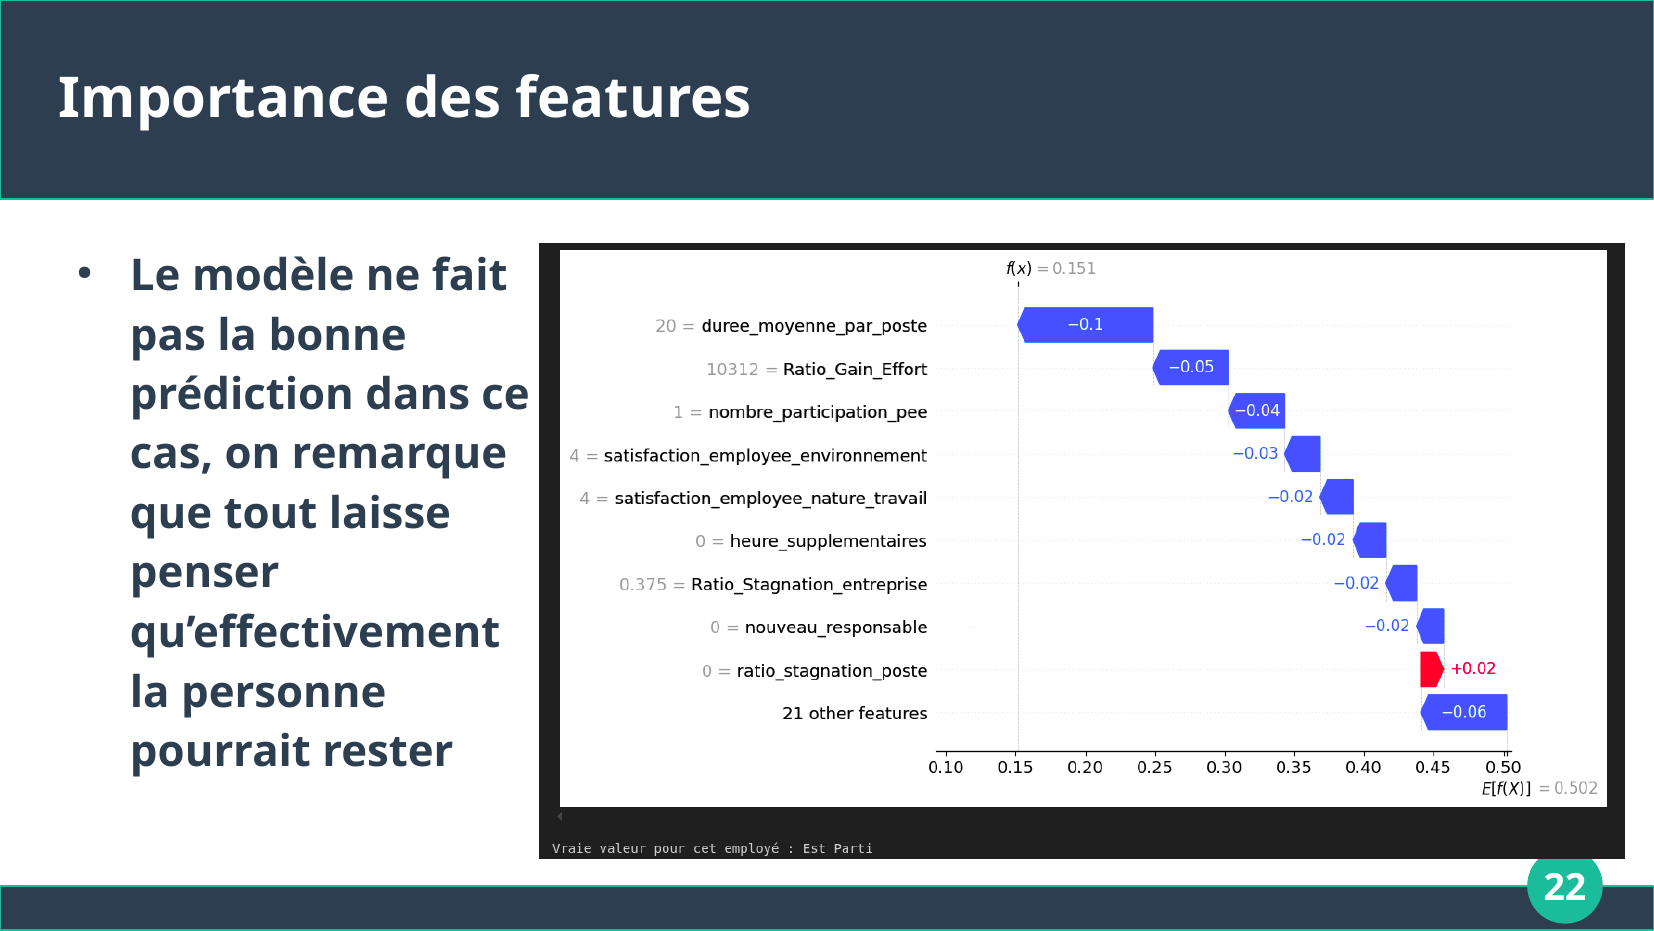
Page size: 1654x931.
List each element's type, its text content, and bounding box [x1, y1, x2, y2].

title Importance des features [59, 37, 1595, 155]
picture [539, 243, 1625, 859]
list Le modèle ne fait pas la bonne prédiction dans ce cas, on remarque que tout laisse penser qu’effectivement la personne pourrait rester [59, 243, 532, 864]
